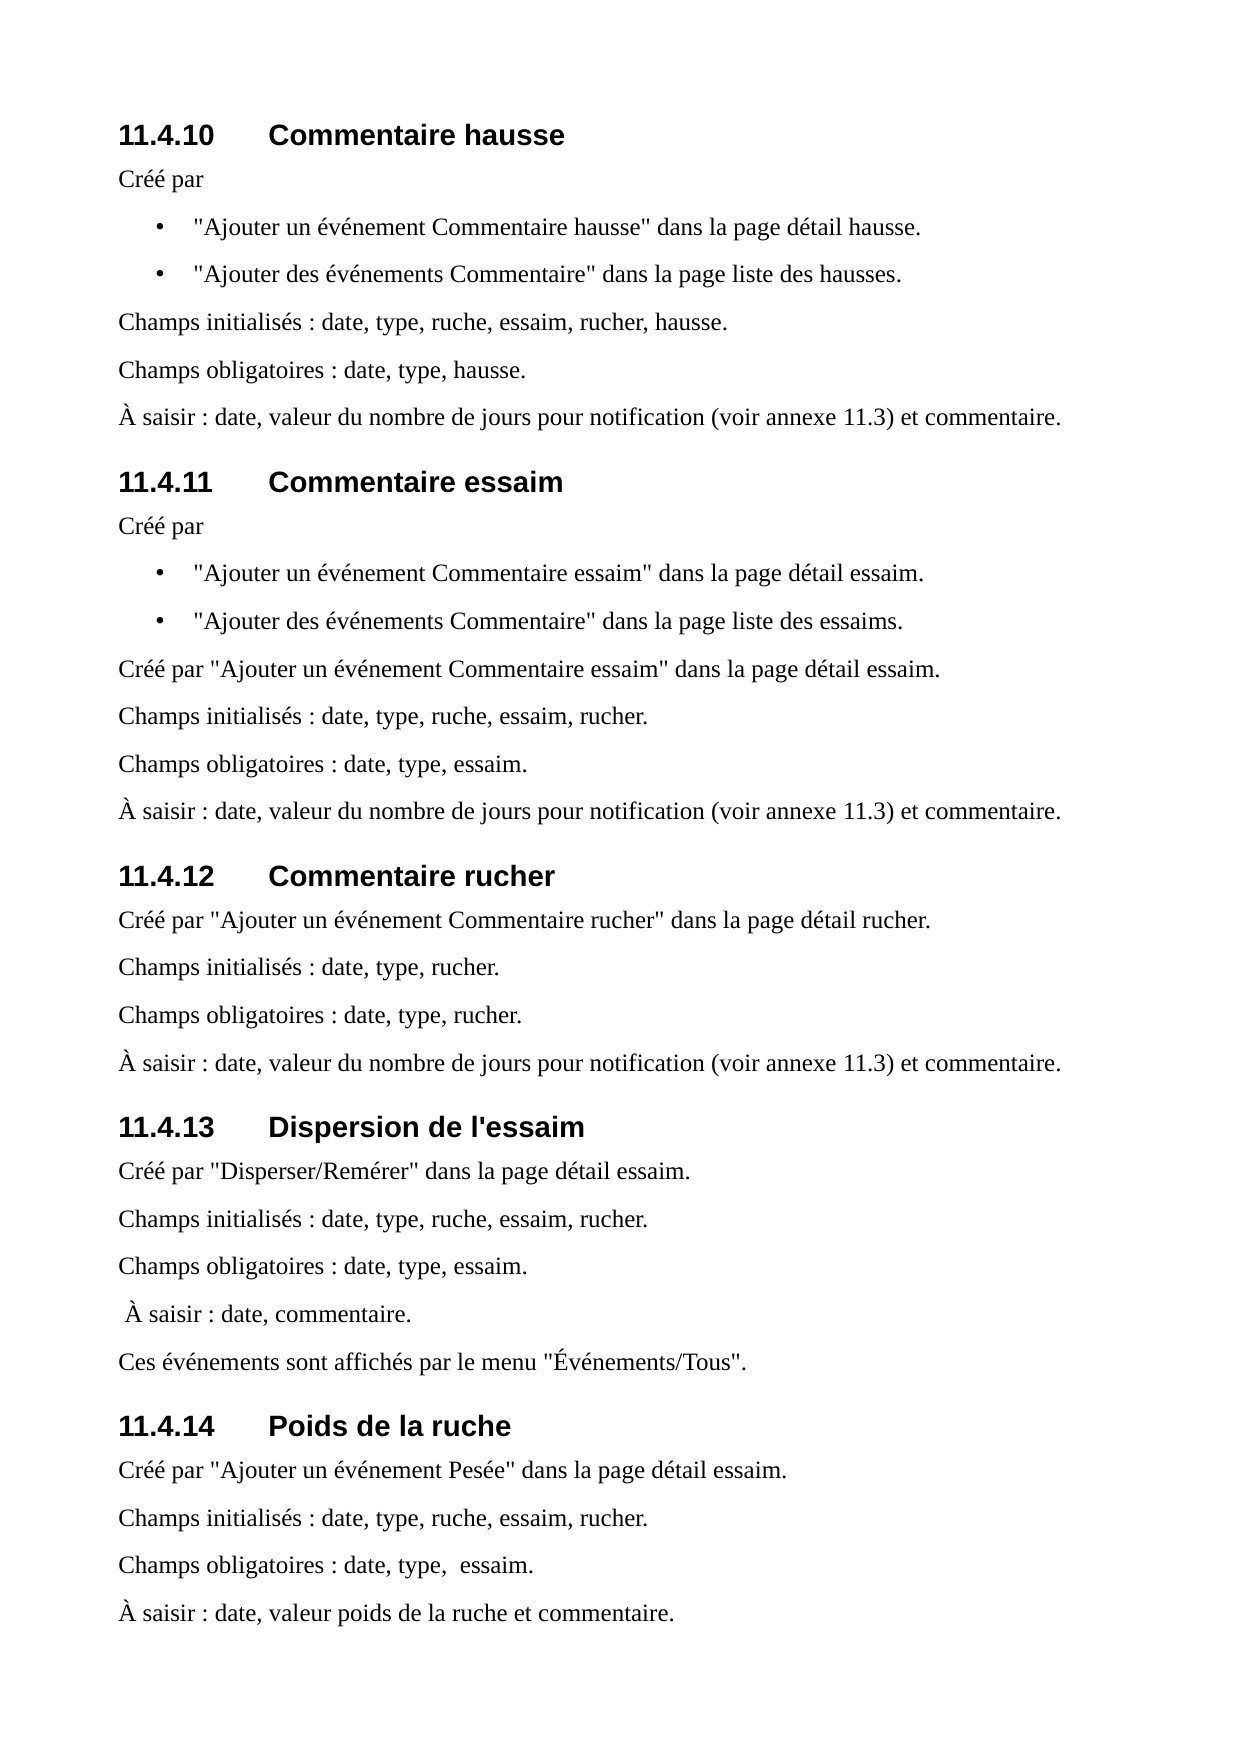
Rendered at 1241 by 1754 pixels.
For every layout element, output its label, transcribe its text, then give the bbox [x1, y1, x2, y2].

list "Ajouter un événement Commentaire essaim" dans la page détail essaim. [156, 558, 1122, 587]
text Champs obligatoires : date, type, hausse. [118, 355, 1122, 383]
subtitle Poids de la ruche [118, 1409, 1122, 1442]
text À saisir : date, commentaire. [118, 1299, 1122, 1328]
subtitle Commentaire rucher [118, 859, 1122, 892]
text Créé par "Disperser/Remérer" dans la page détail essaim. [118, 1156, 1122, 1185]
text À saisir : date, valeur du nombre de jours pour notification (voir annexe 11.3) et commentaire. [118, 796, 1122, 825]
text Champs initialisés : date, type, rucher. [118, 952, 1122, 981]
list "Ajouter des événements Commentaire" dans la page liste des hausses. [156, 259, 1122, 288]
text Créé par [118, 511, 1122, 539]
text Champs obligatoires : date, type, essaim. [118, 1550, 1122, 1579]
text Champs obligatoires : date, type, essaim. [118, 1251, 1122, 1280]
text À saisir : date, valeur du nombre de jours pour notification (voir annexe 11.3) et commentaire. [118, 402, 1122, 431]
text Créé par "Ajouter un événement Commentaire essaim" dans la page détail essaim. [118, 654, 1122, 682]
text À saisir : date, valeur poids de la ruche et commentaire. [118, 1598, 1122, 1627]
text Champs initialisés : date, type, ruche, essaim, rucher. [118, 1503, 1122, 1531]
list "Ajouter des événements Commentaire" dans la page liste des essaims. [156, 606, 1122, 635]
subtitle Dispersion de l'essaim [118, 1110, 1122, 1144]
text Ces événements sont affichés par le menu "Événements/Tous". [118, 1347, 1122, 1375]
subtitle Commentaire hausse [118, 118, 1122, 152]
text Champs initialisés : date, type, ruche, essaim, rucher, hausse. [118, 307, 1122, 336]
text Créé par [118, 164, 1122, 193]
subtitle Commentaire essaim [118, 464, 1122, 498]
text Créé par "Ajouter un événement Pesée" dans la page détail essaim. [118, 1455, 1122, 1484]
text À saisir : date, valeur du nombre de jours pour notification (voir annexe 11.3) et commentaire. [118, 1048, 1122, 1076]
text Champs obligatoires : date, type, rucher. [118, 1000, 1122, 1029]
text Champs initialisés : date, type, ruche, essaim, rucher. [118, 701, 1122, 730]
text Champs obligatoires : date, type, essaim. [118, 749, 1122, 778]
text Champs initialisés : date, type, ruche, essaim, rucher. [118, 1204, 1122, 1232]
text Créé par "Ajouter un événement Commentaire rucher" dans la page détail rucher. [118, 905, 1122, 934]
list "Ajouter un événement Commentaire hausse" dans la page détail hausse. [156, 212, 1122, 241]
